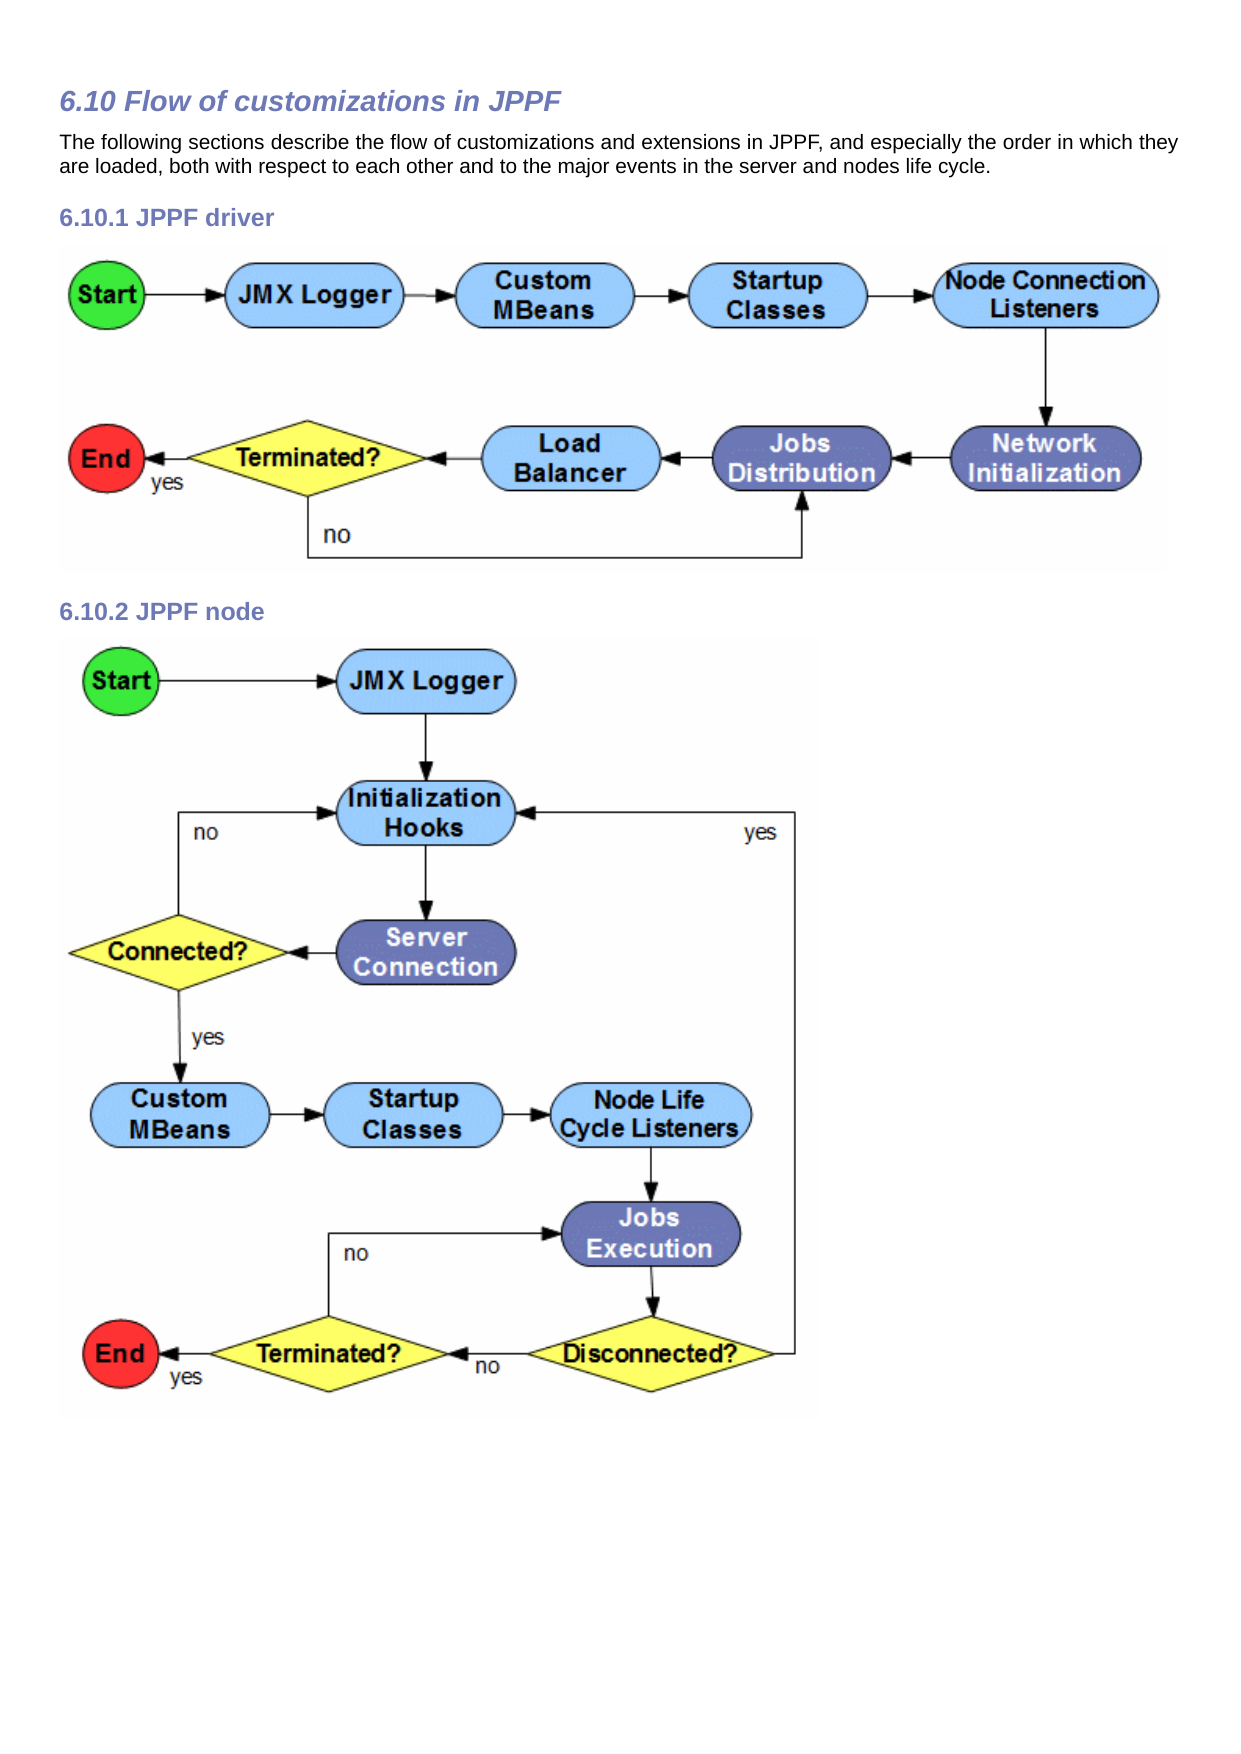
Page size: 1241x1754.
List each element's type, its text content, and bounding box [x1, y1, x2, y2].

subtitle JPPF driver [59, 203, 1181, 232]
subtitle Flow of customizations in JPPF [59, 84, 1181, 118]
subtitle JPPF node [59, 597, 1181, 626]
picture [59, 244, 1167, 573]
text The following sections describe the flow of customizations and extensions in JPPF, and especially the order in which they are loaded, both with respect to each other and to the major events in the server and nodes life cycle. [59, 130, 1181, 178]
picture [59, 638, 820, 1419]
